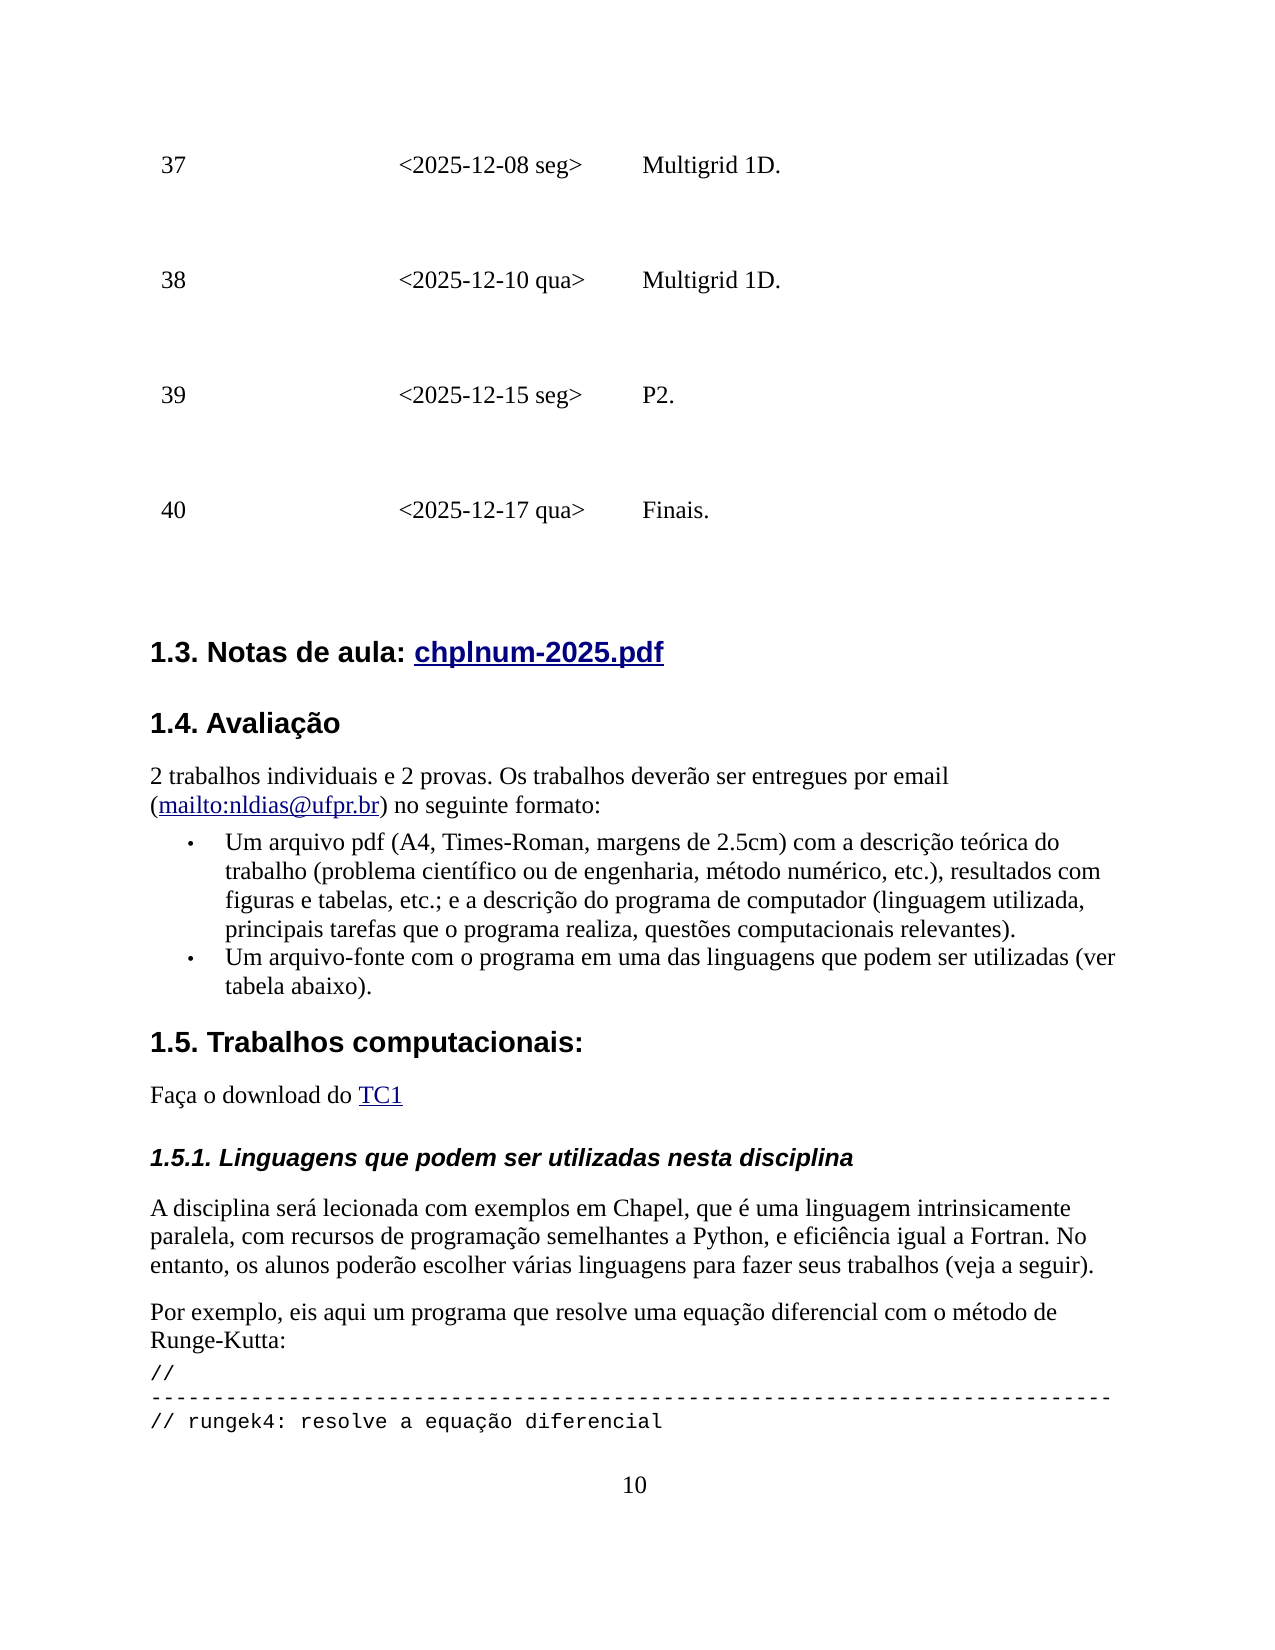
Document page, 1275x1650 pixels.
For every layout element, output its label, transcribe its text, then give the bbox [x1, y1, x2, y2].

table_cell <2025-12-10 qua> [394, 265, 637, 380]
table_cell Multigrid 1D. [638, 150, 881, 265]
table_cell [881, 150, 1125, 265]
table_cell [881, 380, 1125, 495]
subtitle 1.5.1. Linguagens que podem ser utilizadas nesta disciplina [150, 1143, 1125, 1171]
subtitle 1.5. Trabalhos computacionais: [150, 1025, 1125, 1058]
subtitle 1.3. Notas de aula: chplnum-2025.pdf [150, 635, 1125, 668]
text A disciplina será lecionada com exemplos em Chapel, que é uma linguagem intrinsicamente paralela, com recursos de programação semelhantes a Python, e eficiência igual a Fortran. No entanto, os alunos poderão escolher várias linguagens para fazer seus trabalhos (veja a seguir). [150, 1193, 1125, 1279]
table_cell <2025-12-17 qua> [394, 495, 637, 610]
table_cell Finais. [638, 495, 881, 610]
table_cell [881, 265, 1125, 380]
subtitle 1.4. Avaliação [150, 706, 1125, 739]
table_cell 37 [150, 150, 394, 265]
list Um arquivo pdf (A4, Times-Roman, margens de 2.5cm) com a descrição teórica do trabalho (problema científico ou de engenharia, método numérico, etc.), resultados com figuras e tabelas, etc.; e a descrição do programa de computador (linguagem utilizada, principais tarefas que o programa realiza, questões computacionais relevantes). [187, 827, 1125, 942]
text // ----------------------------------------------------------------------------- [150, 1363, 1125, 1411]
table_cell 40 [150, 495, 394, 610]
table_cell P2. [638, 380, 881, 495]
text Faça o download do TC1 [150, 1080, 1125, 1109]
table_cell 38 [150, 265, 394, 380]
table_cell 39 [150, 380, 394, 495]
table_cell <2025-12-15 seg> [394, 380, 637, 495]
table_cell Multigrid 1D. [638, 265, 881, 380]
table_cell <2025-12-08 seg> [394, 150, 637, 265]
table_cell [881, 495, 1125, 610]
text // rungek4: resolve a equação diferencial [150, 1411, 1125, 1434]
list Um arquivo-fonte com o programa em uma das linguagens que podem ser utilizadas (ver tabela abaixo). [187, 942, 1125, 1000]
text 2 trabalhos individuais e 2 provas. Os trabalhos deverão ser entregues por email (mailto:nldias@ufpr.br) no seguinte formato: [150, 761, 1125, 818]
text Por exemplo, eis aqui um programa que resolve uma equação diferencial com o método de Runge-Kutta: [150, 1297, 1125, 1354]
